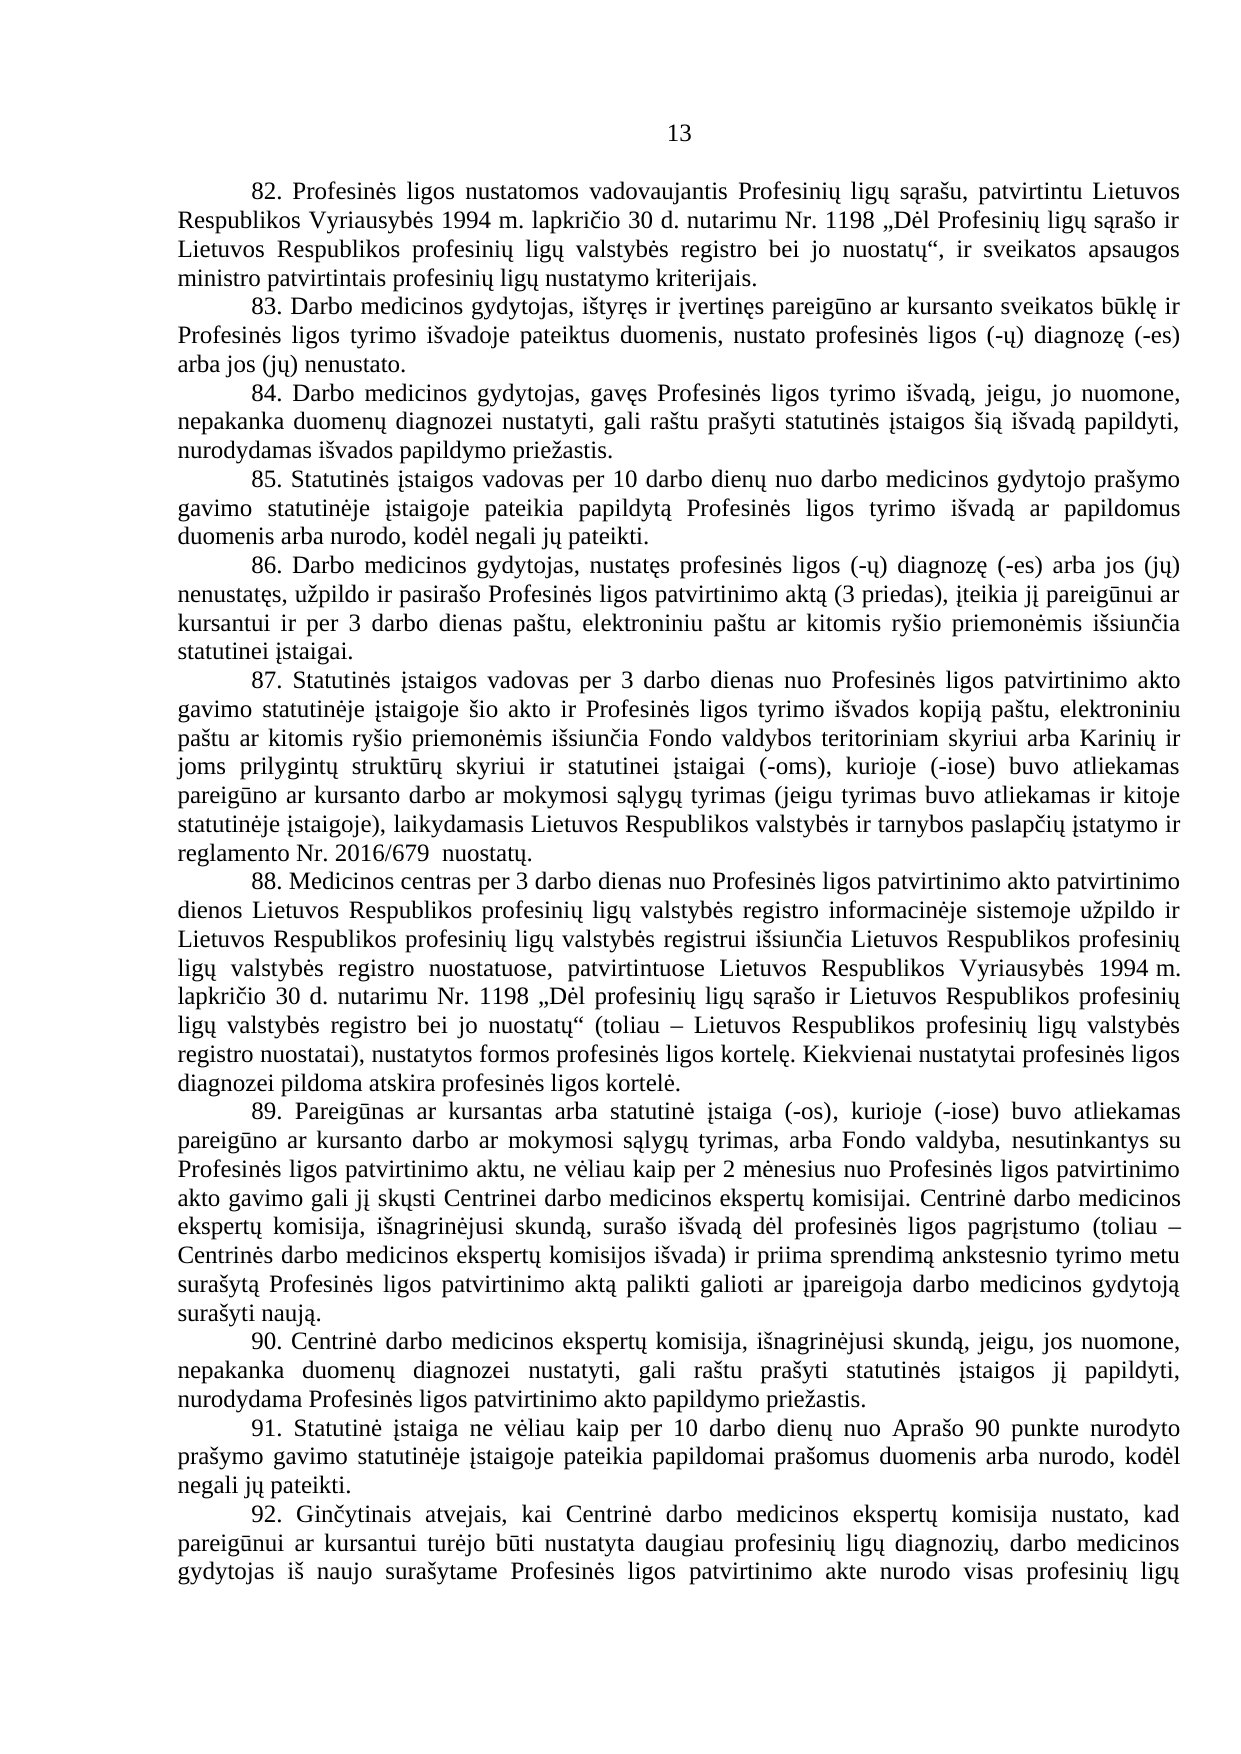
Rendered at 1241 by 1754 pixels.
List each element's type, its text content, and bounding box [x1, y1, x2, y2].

text 88. Medicinos centras per 3 darbo dienas nuo Profesinės ligos patvirtinimo akto patvirtinimo dienos Lietuvos Respublikos profesinių ligų valstybės registro informacinėje sistemoje užpildo ir Lietuvos Respublikos profesinių ligų valstybės registrui išsiunčia Lietuvos Respublikos profesinių ligų valstybės registro nuostatuose, patvirtintuose Lietuvos Respublikos Vyriausybės 1994 m. lapkričio 30 d. nutarimu Nr. 1198 „Dėl profesinių ligų sąrašo ir Lietuvos Respublikos profesinių ligų valstybės registro bei jo nuostatų“ (toliau – Lietuvos Respublikos profesinių ligų valstybės registro nuostatai), nustatytos formos profesinės ligos kortelę. Kiekvienai nustatytai profesinės ligos diagnozei pildoma atskira profesinės ligos kortelė. [177, 866, 1181, 1096]
text 89. Pareigūnas ar kursantas arba statutinė įstaiga (-os), kurioje (-iose) buvo atliekamas pareigūno ar kursanto darbo ar mokymosi sąlygų tyrimas, arba Fondo valdyba, nesutinkantys su Profesinės ligos patvirtinimo aktu, ne vėliau kaip per 2 mėnesius nuo Profesinės ligos patvirtinimo akto gavimo gali jį skųsti Centrinei darbo medicinos ekspertų komisijai. Centrinė darbo medicinos ekspertų komisija, išnagrinėjusi skundą, surašo išvadą dėl profesinės ligos pagrįstumo (toliau – Centrinės darbo medicinos ekspertų komisijos išvada) ir priima sprendimą ankstesnio tyrimo metu surašytą Profesinės ligos patvirtinimo aktą palikti galioti ar įpareigoja darbo medicinos gydytoją surašyti naują. [177, 1096, 1181, 1326]
text 90. Centrinė darbo medicinos ekspertų komisija, išnagrinėjusi skundą, jeigu, jos nuomone, nepakanka duomenų diagnozei nustatyti, gali raštu prašyti statutinės įstaigos jį papildyti, nurodydama Profesinės ligos patvirtinimo akto papildymo priežastis. [177, 1326, 1181, 1413]
text 84. Darbo medicinos gydytojas, gavęs Profesinės ligos tyrimo išvadą, jeigu, jo nuomone, nepakanka duomenų diagnozei nustatyti, gali raštu prašyti statutinės įstaigos šią išvadą papildyti, nurodydamas išvados papildymo priežastis. [177, 378, 1181, 464]
text 87. Statutinės įstaigos vadovas per 3 darbo dienas nuo Profesinės ligos patvirtinimo akto gavimo statutinėje įstaigoje šio akto ir Profesinės ligos tyrimo išvados kopiją paštu, elektroniniu paštu ar kitomis ryšio priemonėmis išsiunčia Fondo valdybos teritoriniam skyriui arba Karinių ir joms prilygintų struktūrų skyriui ir statutinei įstaigai (-oms), kurioje (-iose) buvo atliekamas pareigūno ar kursanto darbo ar mokymosi sąlygų tyrimas (jeigu tyrimas buvo atliekamas ir kitoje statutinėje įstaigoje), laikydamasis Lietuvos Respublikos valstybės ir tarnybos paslapčių įstatymo ir reglamento Nr. 2016/679 nuostatų. [177, 665, 1181, 866]
text 85. Statutinės įstaigos vadovas per 10 darbo dienų nuo darbo medicinos gydytojo prašymo gavimo statutinėje įstaigoje pateikia papildytą Profesinės ligos tyrimo išvadą ar papildomus duomenis arba nurodo, kodėl negali jų pateikti. [177, 464, 1181, 550]
text 86. Darbo medicinos gydytojas, nustatęs profesinės ligos (-ų) diagnozę (-es) arba jos (jų) nenustatęs, užpildo ir pasirašo Profesinės ligos patvirtinimo aktą (3 priedas), įteikia jį pareigūnui ar kursantui ir per 3 darbo dienas paštu, elektroniniu paštu ar kitomis ryšio priemonėmis išsiunčia statutinei įstaigai. [177, 550, 1181, 665]
text 91. Statutinė įstaiga ne vėliau kaip per 10 darbo dienų nuo Aprašo 90 punkte nurodyto prašymo gavimo statutinėje įstaigoje pateikia papildomai prašomus duomenis arba nurodo, kodėl negali jų pateikti. [177, 1413, 1181, 1499]
text 83. Darbo medicinos gydytojas, ištyręs ir įvertinęs pareigūno ar kursanto sveikatos būklę ir Profesinės ligos tyrimo išvadoje pateiktus duomenis, nustato profesinės ligos (-ų) diagnozę (-es) arba jos (jų) nenustato. [177, 291, 1181, 378]
text 92. Ginčytinais atvejais, kai Centrinė darbo medicinos ekspertų komisija nustato, kad pareigūnui ar kursantui turėjo būti nustatyta daugiau profesinių ligų diagnozių, darbo medicinos gydytojas iš naujo surašytame Profesinės ligos patvirtinimo akte nurodo visas profesinių ligų [177, 1499, 1181, 1585]
text 82. Profesinės ligos nustatomos vadovaujantis Profesinių ligų sąrašu, patvirtintu Lietuvos Respublikos Vyriausybės 1994 m. lapkričio 30 d. nutarimu Nr. 1198 „Dėl Profesinių ligų sąrašo ir Lietuvos Respublikos profesinių ligų valstybės registro bei jo nuostatų“, ir sveikatos apsaugos ministro patvirtintais profesinių ligų nustatymo kriterijais. [177, 176, 1181, 291]
